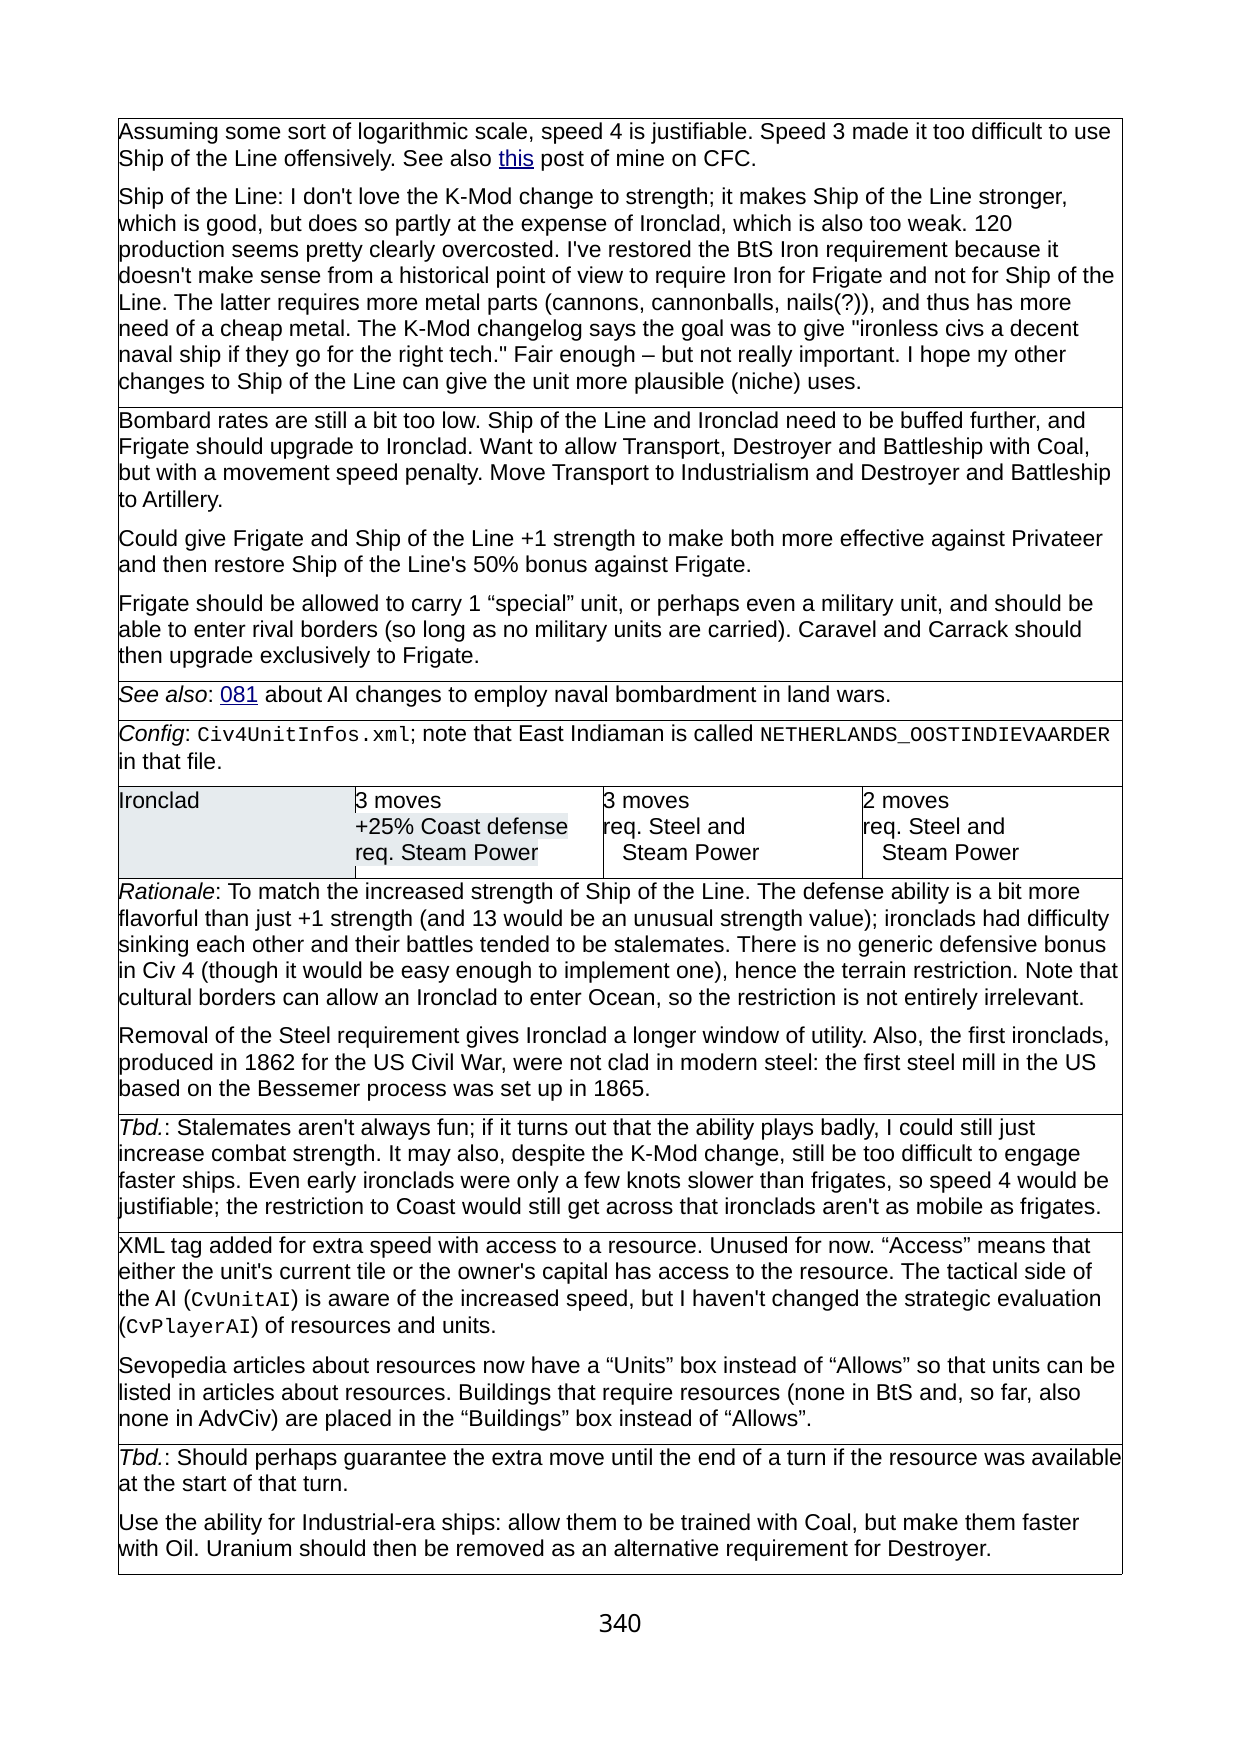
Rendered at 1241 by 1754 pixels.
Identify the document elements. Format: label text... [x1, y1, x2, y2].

table_cell Ironclad [119, 787, 355, 878]
table_cell Rationale: To match the increased strength of Ship of the Line. The defense ability is a bit more flavorful than just +1 strength (and 13 would be an unusual strength value); ironclads had difficulty sinking each other and their battles tended to be stalemates. There is no generic defensive bonus in Civ 4 (though it would be easy enough to implement one), hence the terrain restriction. Note that cultural borders can allow an Ironclad to enter Ocean, so the restriction is not entirely irrelevant. Removal of the Steel requirement gives Ironclad a longer window of utility. Also, the first ironclads, produced in 1862 for the US Civil War, were not clad in modern steel: the first steel mill in the US based on the Bessemer process was set up in 1865. [119, 879, 1122, 1114]
table_cell Tbd.: Stalemates aren't always fun; if it turns out that the ability plays badly, I could still just increase combat strength. It may also, despite the K-Mod change, still be too difficult to engage faster ships. Even early ironclads were only a few knots slower than frigates, so speed 4 would be justifiable; the restriction to Coast would still get across that ironclads aren't as mobile as frigates. [119, 1115, 1122, 1232]
table_cell See also: 081 about AI changes to employ naval bombardment in land wars. [119, 682, 1122, 720]
table_cell 2 moves req. Steel and Steam Power [863, 787, 1122, 878]
table_cell Tbd.: Should perhaps guarantee the extra move until the end of a turn if the resource was available at the start of that turn. Use the ability for Industrial-era ships: allow them to be trained with Coal, but make them faster with Oil. Uranium should then be removed as an alternative requirement for Destroyer. [119, 1445, 1122, 1574]
table_cell Assuming some sort of logarithmic scale, speed 4 is justifiable. Speed 3 made it too difficult to use Ship of the Line offensively. See also this post of mine on CFC. Ship of the Line: I don't love the K-Mod change to strength; it makes Ship of the Line stronger, which is good, but does so partly at the expense of Ironclad, which is also too weak. 120 production seems pretty clearly overcosted. I've restored the BtS Iron requirement because it doesn't make sense from a historical point of view to require Iron for Frigate and not for Ship of the Line. The latter requires more metal parts (cannons, cannonballs, nails(?)), and thus has more need of a cheap metal. The K-Mod changelog says the goal was to give "ironless civs a decent naval ship if they go for the right tech." Fair enough – but not really important. I hope my other changes to Ship of the Line can give the unit more plausible (niche) uses. [119, 119, 1122, 407]
table_cell XML tag added for extra speed with access to a resource. Unused for now. “Access” means that either the unit's current tile or the owner's capital has access to the resource. The tactical side of the AI (CvUnitAI) is aware of the increased speed, but I haven't changed the strategic evaluation (CvPlayerAI) of resources and units. Sevopedia articles about resources now have a “Units” box instead of “Allows” so that units can be listed in articles about resources. Buildings that require resources (none in BtS and, so far, also none in AdvCiv) are placed in the “Buildings” box instead of “Allows”. [119, 1233, 1122, 1444]
table_cell Bombard rates are still a bit too low. Ship of the Line and Ironclad need to be buffed further, and Frigate should upgrade to Ironclad. Want to allow Transport, Destroyer and Battleship with Coal, but with a movement speed penalty. Move Transport to Industrialism and Destroyer and Battleship to Artillery. Could give Frigate and Ship of the Line +1 strength to make both more effective against Privateer and then restore Ship of the Line's 50% bonus against Frigate. Frigate should be allowed to carry 1 “special” unit, or perhaps even a military unit, and should be able to enter rival borders (so long as no military units are carried). Caravel and Carrack should then upgrade exclusively to Frigate. [119, 408, 1122, 681]
table_cell 3 moves req. Steel and Steam Power [604, 787, 862, 878]
table_cell 3 moves +25% Coast defense req. Steam Power [356, 787, 603, 878]
table_cell Config: Civ4UnitInfos.xml; note that East Indiaman is called NETHERLANDS_OOSTINDIEVAARDER in that file. [119, 721, 1122, 786]
